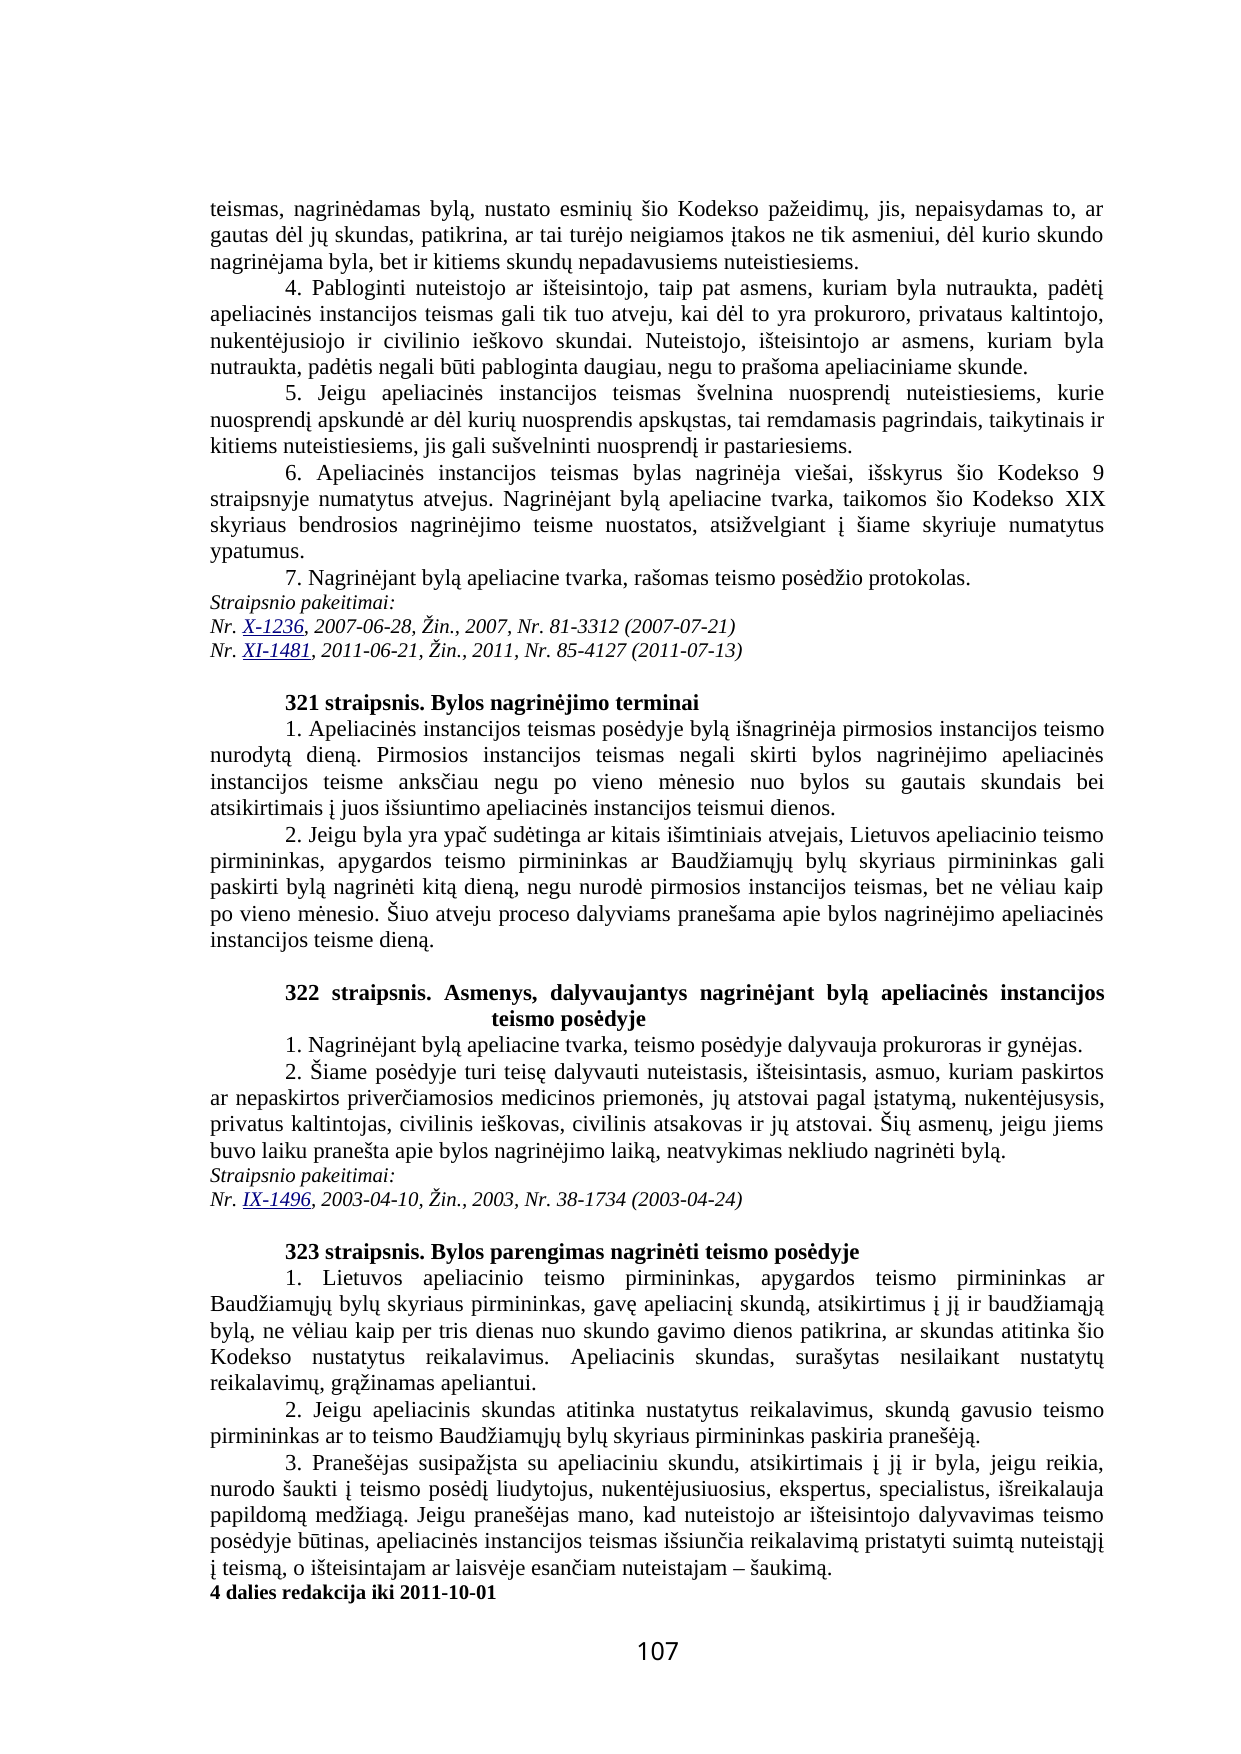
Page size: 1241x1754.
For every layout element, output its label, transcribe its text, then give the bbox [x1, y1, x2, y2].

text Nr. IX-1496, 2003-04-10, Žin., 2003, Nr. 38-1734 (2003-04-24) [210, 1187, 1106, 1211]
text Straipsnio pakeitimai: [210, 590, 1106, 614]
text 3. Pranešėjas susipažįsta su apeliaciniu skundu, atsikirtimais į jį ir byla, jeigu reikia, nurodo šaukti į teismo posėdį liudytojus, nukentėjusiuosius, ekspertus, specialistus, išreikalauja papildomą medžiagą. Jeigu pranešėjas mano, kad nuteistojo ar išteisintojo dalyvavimas teismo posėdyje būtinas, apeliacinės instancijos teismas išsiunčia reikalavimą pristatyti suimtą nuteistąjį į teismą, o išteisintajam ar laisvėje esančiam nuteistajam – šaukimą. [210, 1448, 1106, 1580]
text 322 straipsnis. Asmenys, dalyvaujantys nagrinėjant bylą apeliacinės instancijos teismo posėdyje [285, 979, 1106, 1031]
text 4 dalies redakcija iki 2011-10-01 [210, 1580, 1106, 1604]
text 1. Nagrinėjant bylą apeliacine tvarka, teismo posėdyje dalyvauja prokuroras ir gynėjas. [210, 1031, 1106, 1058]
text Nr. X-1236, 2007-06-28, Žin., 2007, Nr. 81-3312 (2007-07-21) [210, 614, 1106, 638]
text 1. Lietuvos apeliacinio teismo pirmininkas, apygardos teismo pirmininkas ar Baudžiamųjų bylų skyriaus pirmininkas, gavę apeliacinį skundą, atsikirtimus į jį ir baudžiamąją bylą, ne vėliau kaip per tris dienas nuo skundo gavimo dienos patikrina, ar skundas atitinka šio Kodekso nustatytus reikalavimus. Apeliacinis skundas, surašytas nesilaikant nustatytų reikalavimų, grąžinamas apeliantui. [210, 1264, 1106, 1396]
text 4. Pabloginti nuteistojo ar išteisintojo, taip pat asmens, kuriam byla nutraukta, padėtį apeliacinės instancijos teismas gali tik tuo atveju, kai dėl to yra prokuroro, privataus kaltintojo, nukentėjusiojo ir civilinio ieškovo skundai. Nuteistojo, išteisintojo ar asmens, kuriam byla nutraukta, padėtis negali būti pabloginta daugiau, negu to prašoma apeliaciniame skunde. [210, 274, 1106, 379]
text Straipsnio pakeitimai: [210, 1163, 1106, 1187]
text 7. Nagrinėjant bylą apeliacine tvarka, rašomas teismo posėdžio protokolas. [210, 564, 1106, 590]
text 1. Apeliacinės instancijos teismas posėdyje bylą išnagrinėja pirmosios instancijos teismo nurodytą dieną. Pirmosios instancijos teismas negali skirti bylos nagrinėjimo apeliacinės instancijos teisme anksčiau negu po vieno mėnesio nuo bylos su gautais skundais bei atsikirtimais į juos išsiuntimo apeliacinės instancijos teismui dienos. [210, 715, 1106, 821]
text Nr. XI-1481, 2011-06-21, Žin., 2011, Nr. 85-4127 (2011-07-13) [210, 638, 1106, 662]
text 323 straipsnis. Bylos parengimas nagrinėti teismo posėdyje [210, 1238, 1106, 1264]
text teismas, nagrinėdamas bylą, nustato esminių šio Kodekso pažeidimų, jis, nepaisydamas to, ar gautas dėl jų skundas, patikrina, ar tai turėjo neigiamos įtakos ne tik asmeniui, dėl kurio skundo nagrinėjama byla, bet ir kitiems skundų nepadavusiems nuteistiesiems. [210, 195, 1106, 274]
text 2. Šiame posėdyje turi teisę dalyvauti nuteistasis, išteisintasis, asmuo, kuriam paskirtos ar nepaskirtos priverčiamosios medicinos priemonės, jų atstovai pagal įstatymą, nukentėjusysis, privatus kaltintojas, civilinis ieškovas, civilinis atsakovas ir jų atstovai. Šių asmenų, jeigu jiems buvo laiku pranešta apie bylos nagrinėjimo laiką, neatvykimas nekliudo nagrinėti bylą. [210, 1058, 1106, 1163]
text 2. Jeigu byla yra ypač sudėtinga ar kitais išimtiniais atvejais, Lietuvos apeliacinio teismo pirmininkas, apygardos teismo pirmininkas ar Baudžiamųjų bylų skyriaus pirmininkas gali paskirti bylą nagrinėti kitą dieną, negu nurodė pirmosios instancijos teismas, bet ne vėliau kaip po vieno mėnesio. Šiuo atveju proceso dalyviams pranešama apie bylos nagrinėjimo apeliacinės instancijos teisme dieną. [210, 821, 1106, 952]
text 5. Jeigu apeliacinės instancijos teismas švelnina nuosprendį nuteistiesiems, kurie nuosprendį apskundė ar dėl kurių nuosprendis apskųstas, tai remdamasis pagrindais, taikytinais ir kitiems nuteistiesiems, jis gali sušvelninti nuosprendį ir pastariesiems. [210, 379, 1106, 458]
text 6. Apeliacinės instancijos teismas bylas nagrinėja viešai, išskyrus šio Kodekso 9 straipsnyje numatytus atvejus. Nagrinėjant bylą apeliacine tvarka, taikomos šio Kodekso XIX skyriaus bendrosios nagrinėjimo teisme nuostatos, atsižvelgiant į šiame skyriuje numatytus ypatumus. [210, 458, 1106, 564]
text 321 straipsnis. Bylos nagrinėjimo terminai [210, 689, 1106, 715]
text 2. Jeigu apeliacinis skundas atitinka nustatytus reikalavimus, skundą gavusio teismo pirmininkas ar to teismo Baudžiamųjų bylų skyriaus pirmininkas paskiria pranešėją. [210, 1396, 1106, 1448]
